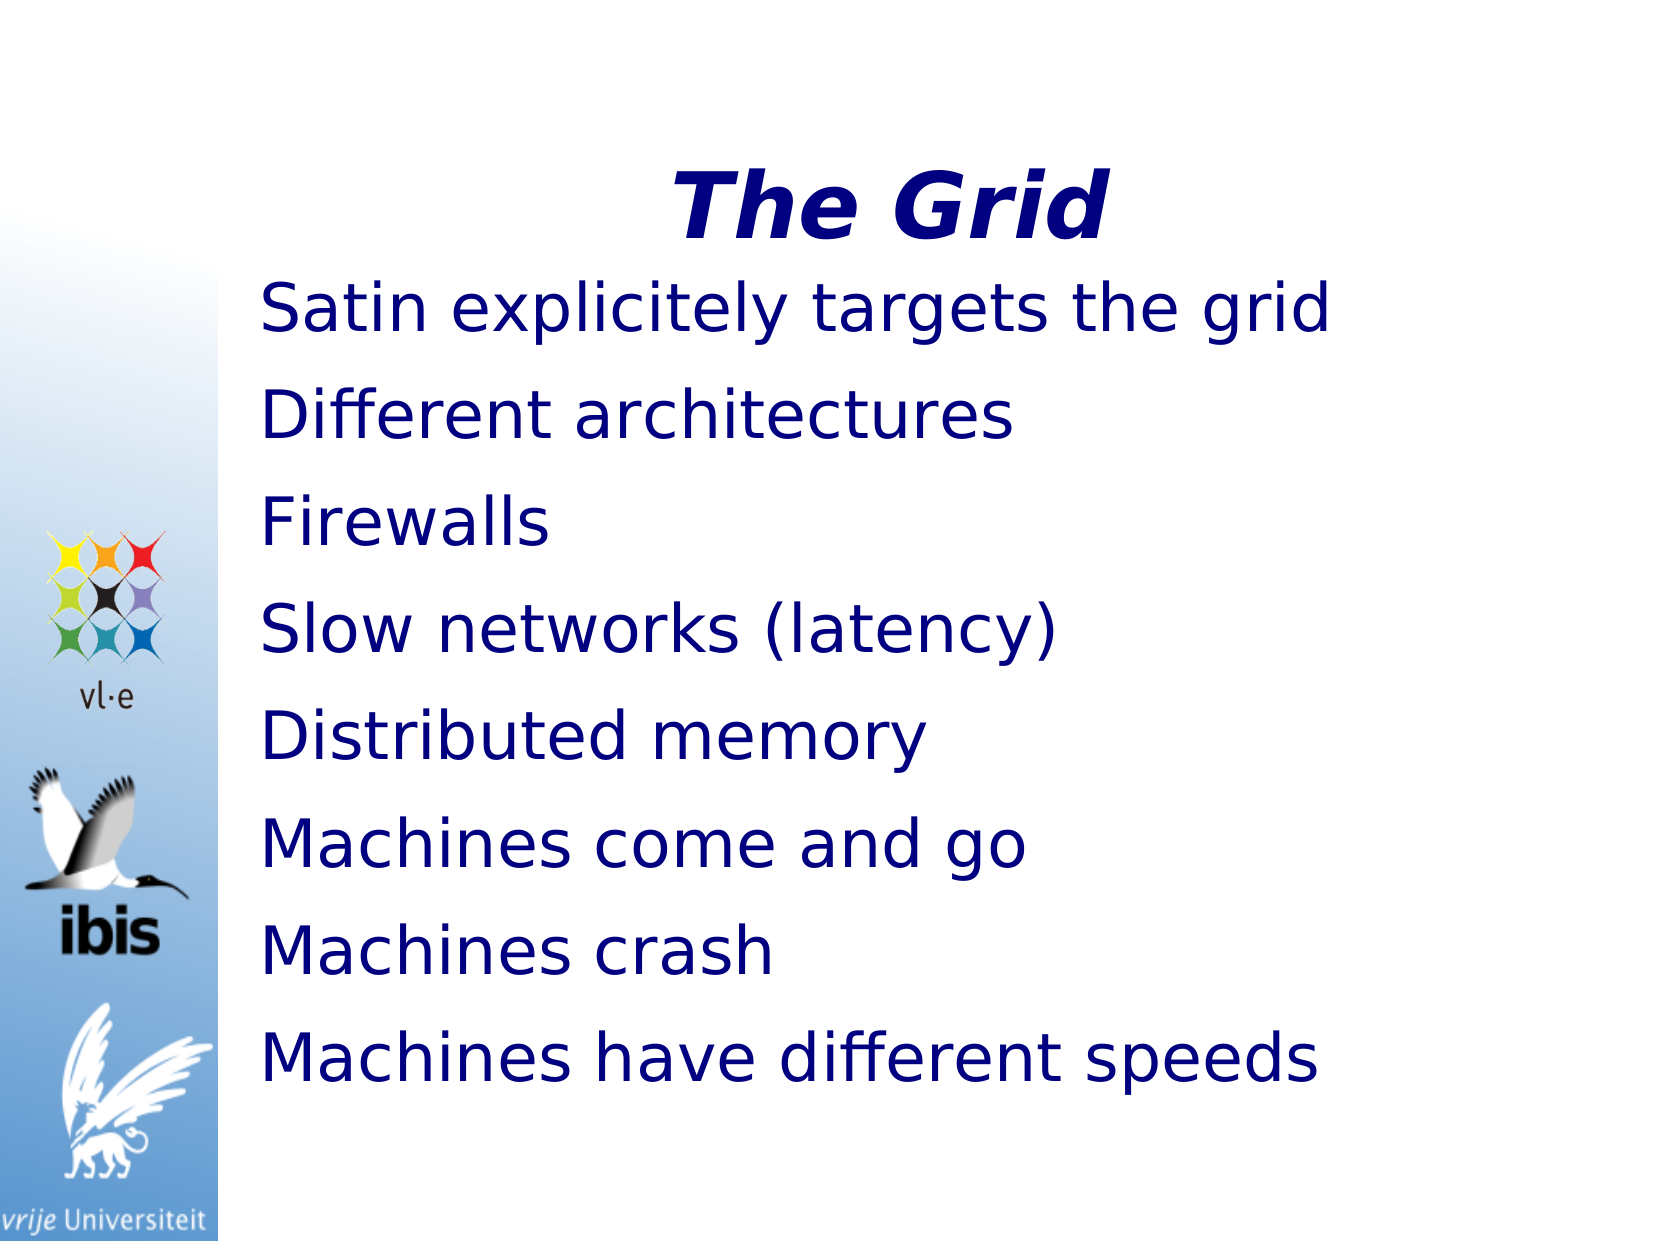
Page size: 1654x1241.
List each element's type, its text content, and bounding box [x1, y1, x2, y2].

list Satin explicitely targets the grid Different architectures Firewalls Slow networks (latency) Distributed memory Machines come and go Machines crash Machines have different speeds [241, 269, 1654, 1205]
picture [0, 0, 218, 1241]
title The Grid [248, 102, 1534, 269]
